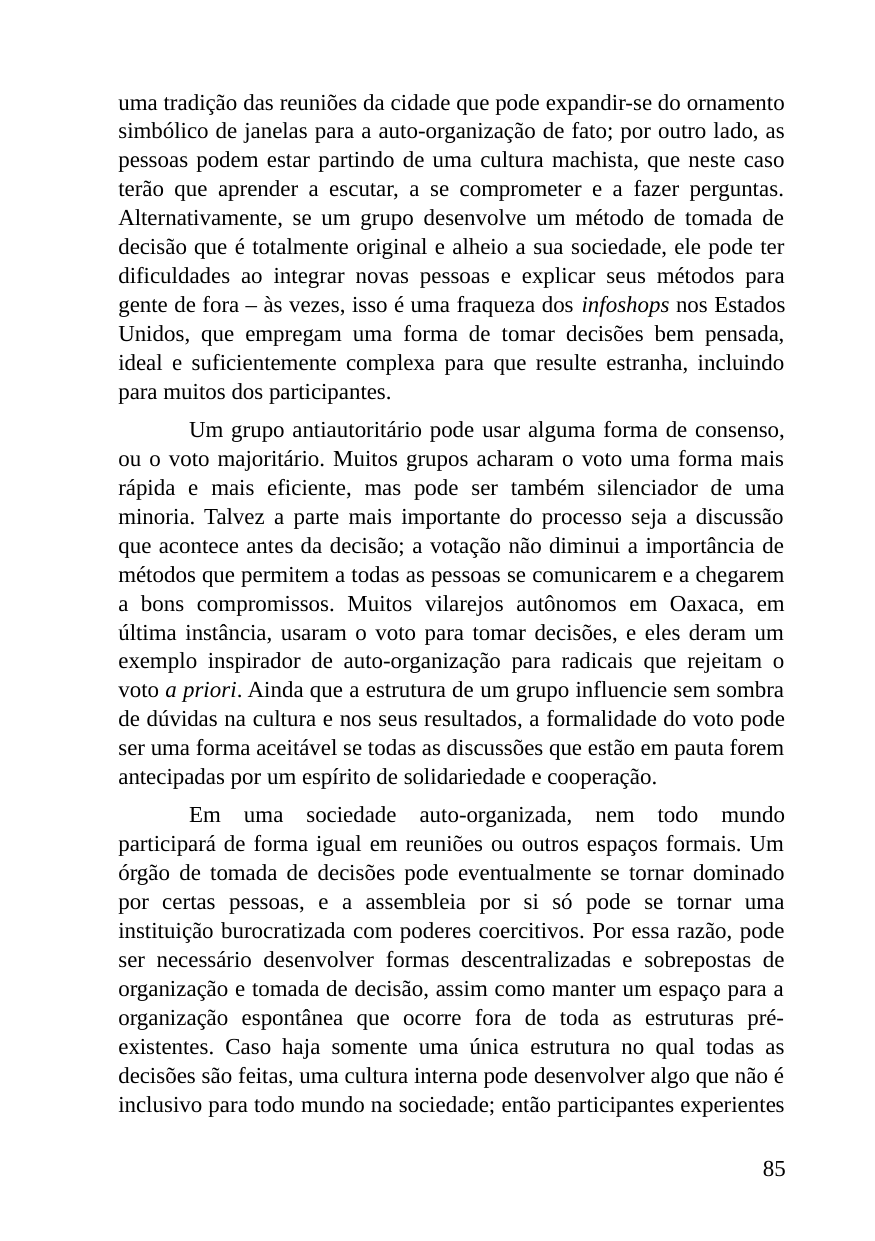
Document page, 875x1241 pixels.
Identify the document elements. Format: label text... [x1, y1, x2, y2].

text Em uma sociedade auto-organizada, nem todo mundo participará de forma igual em reuniões ou outros espaços formais. Um órgão de tomada de decisões pode eventualmente se tornar dominado por certas pessoas, e a assembleia por si só pode se tornar uma instituição burocratizada com poderes coercitivos. Por essa razão, pode ser necessário desenvolver formas descentralizadas e sobrepostas de organização e tomada de decisão, assim como manter um espaço para a organização espontânea que ocorre fora de toda as estruturas pré-existentes. Caso haja somente uma única estrutura no qual todas as decisões são feitas, uma cultura interna pode desenvolver algo que não é inclusivo para todo mundo na sociedade; então participantes experientes [118, 801, 786, 1117]
text Um grupo antiautoritário pode usar alguma forma de consenso, ou o voto majoritário. Muitos grupos acharam o voto uma forma mais rápida e mais eficiente, mas pode ser também silenciador de uma minoria. Talvez a parte mais importante do processo seja a discussão que acontece antes da decisão; a votação não diminui a importância de métodos que permitem a todas as pessoas se comunicarem e a chegarem a bons compromissos. Muitos vilarejos autônomos em Oaxaca, em última instância, usaram o voto para tomar decisões, e eles deram um exemplo inspirador de auto-organização para radicais que rejeitam o voto a priori. Ainda que a estrutura de um grupo influencie sem sombra de dúvidas na cultura e nos seus resultados, a formalidade do voto pode ser uma forma aceitável se todas as discussões que estão em pauta forem antecipadas por um espírito de solidariedade e cooperação. [118, 416, 786, 790]
text uma tradição das reuniões da cidade que pode expandir-se do ornamento simbólico de janelas para a auto-organização de fato; por outro lado, as pessoas podem estar partindo de uma cultura machista, que neste caso terão que aprender a escutar, a se comprometer e a fazer perguntas. Alternativamente, se um grupo desenvolve um método de tomada de decisão que é totalmente original e alheio a sua sociedade, ele pode ter dificuldades ao integrar novas pessoas e explicar seus métodos para gente de fora – às vezes, isso é uma fraqueza dos infoshops nos Estados Unidos, que empregam uma forma de tomar decisões bem pensada, ideal e suficientemente complexa para que resulte estranha, incluindo para muitos dos participantes. [118, 88, 786, 404]
